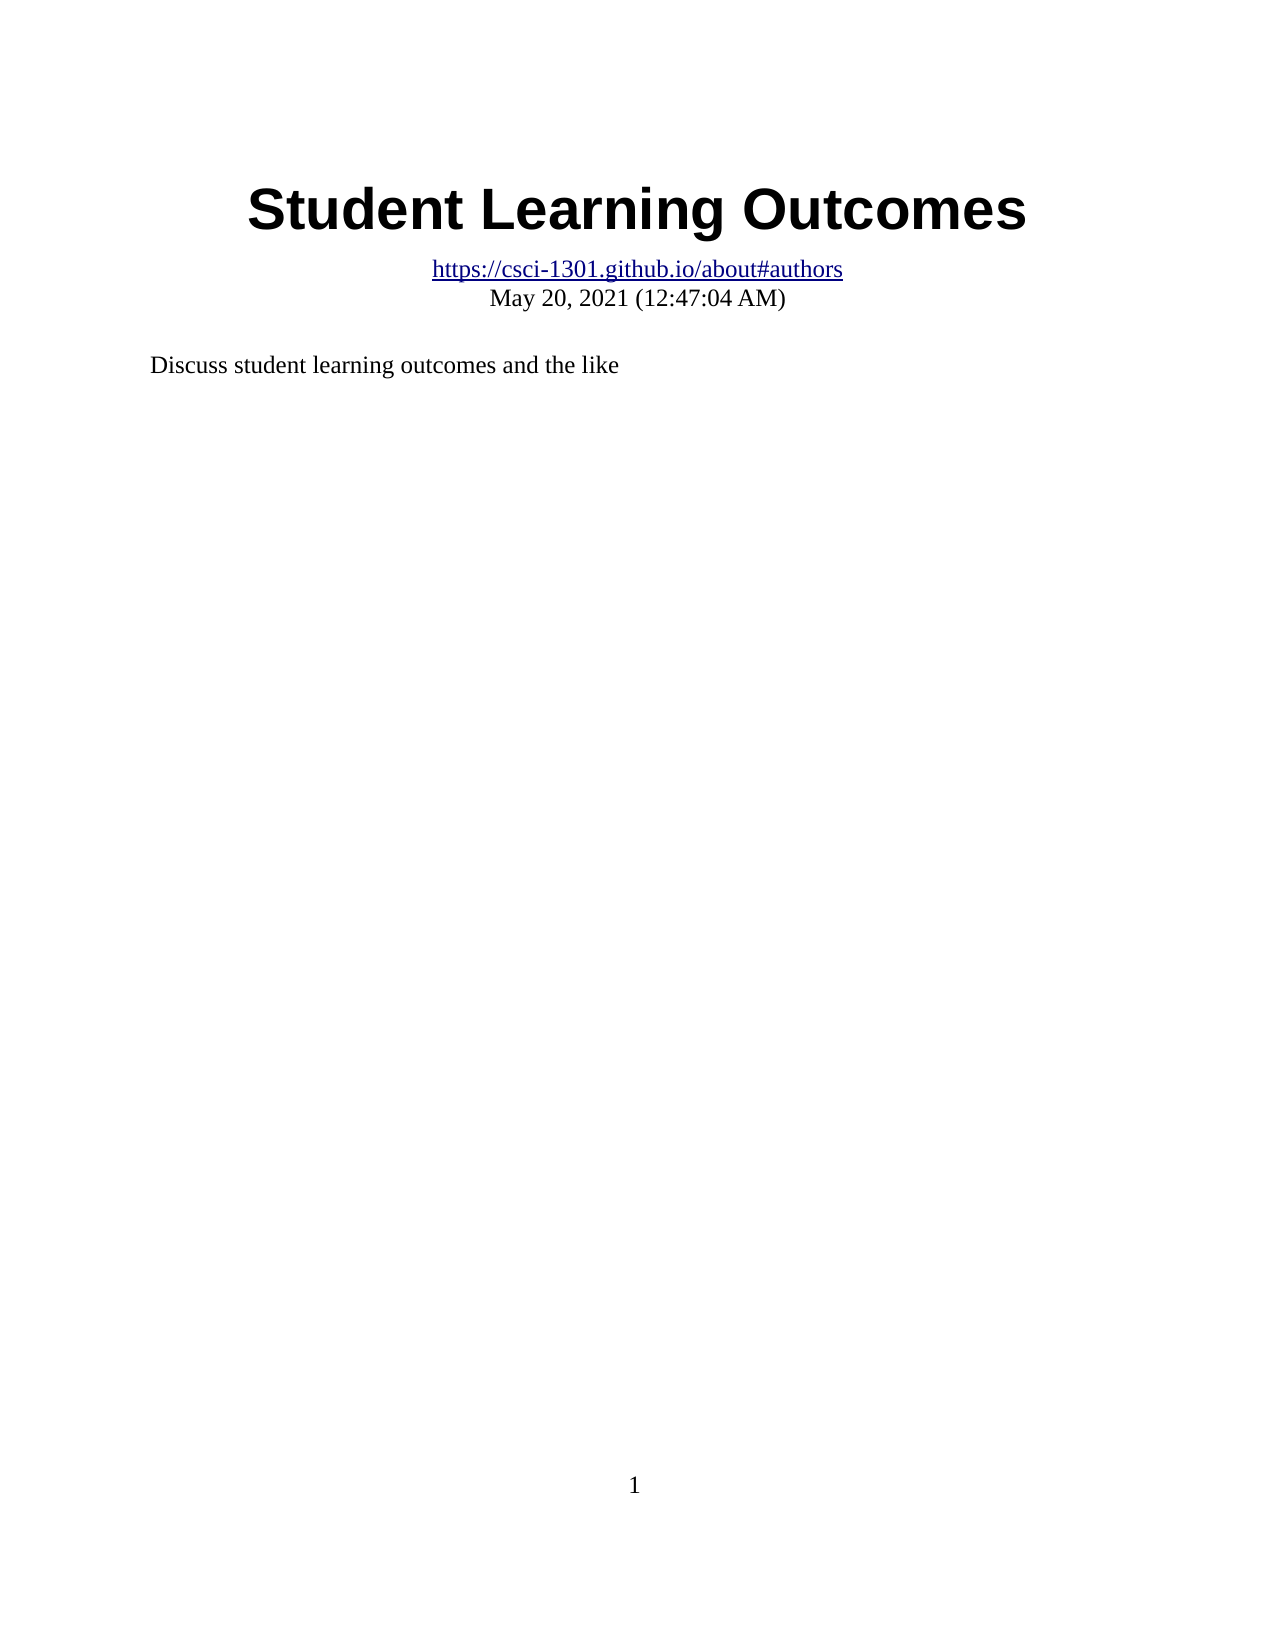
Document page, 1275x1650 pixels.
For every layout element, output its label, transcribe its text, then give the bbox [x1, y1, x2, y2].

title Student Learning Outcomes [150, 175, 1125, 242]
text Discuss student learning outcomes and the like [150, 350, 1125, 378]
text May 20, 2021 (12:47:04 AM) [150, 283, 1125, 312]
text https://csci-1301.github.io/about#authors [150, 254, 1125, 283]
